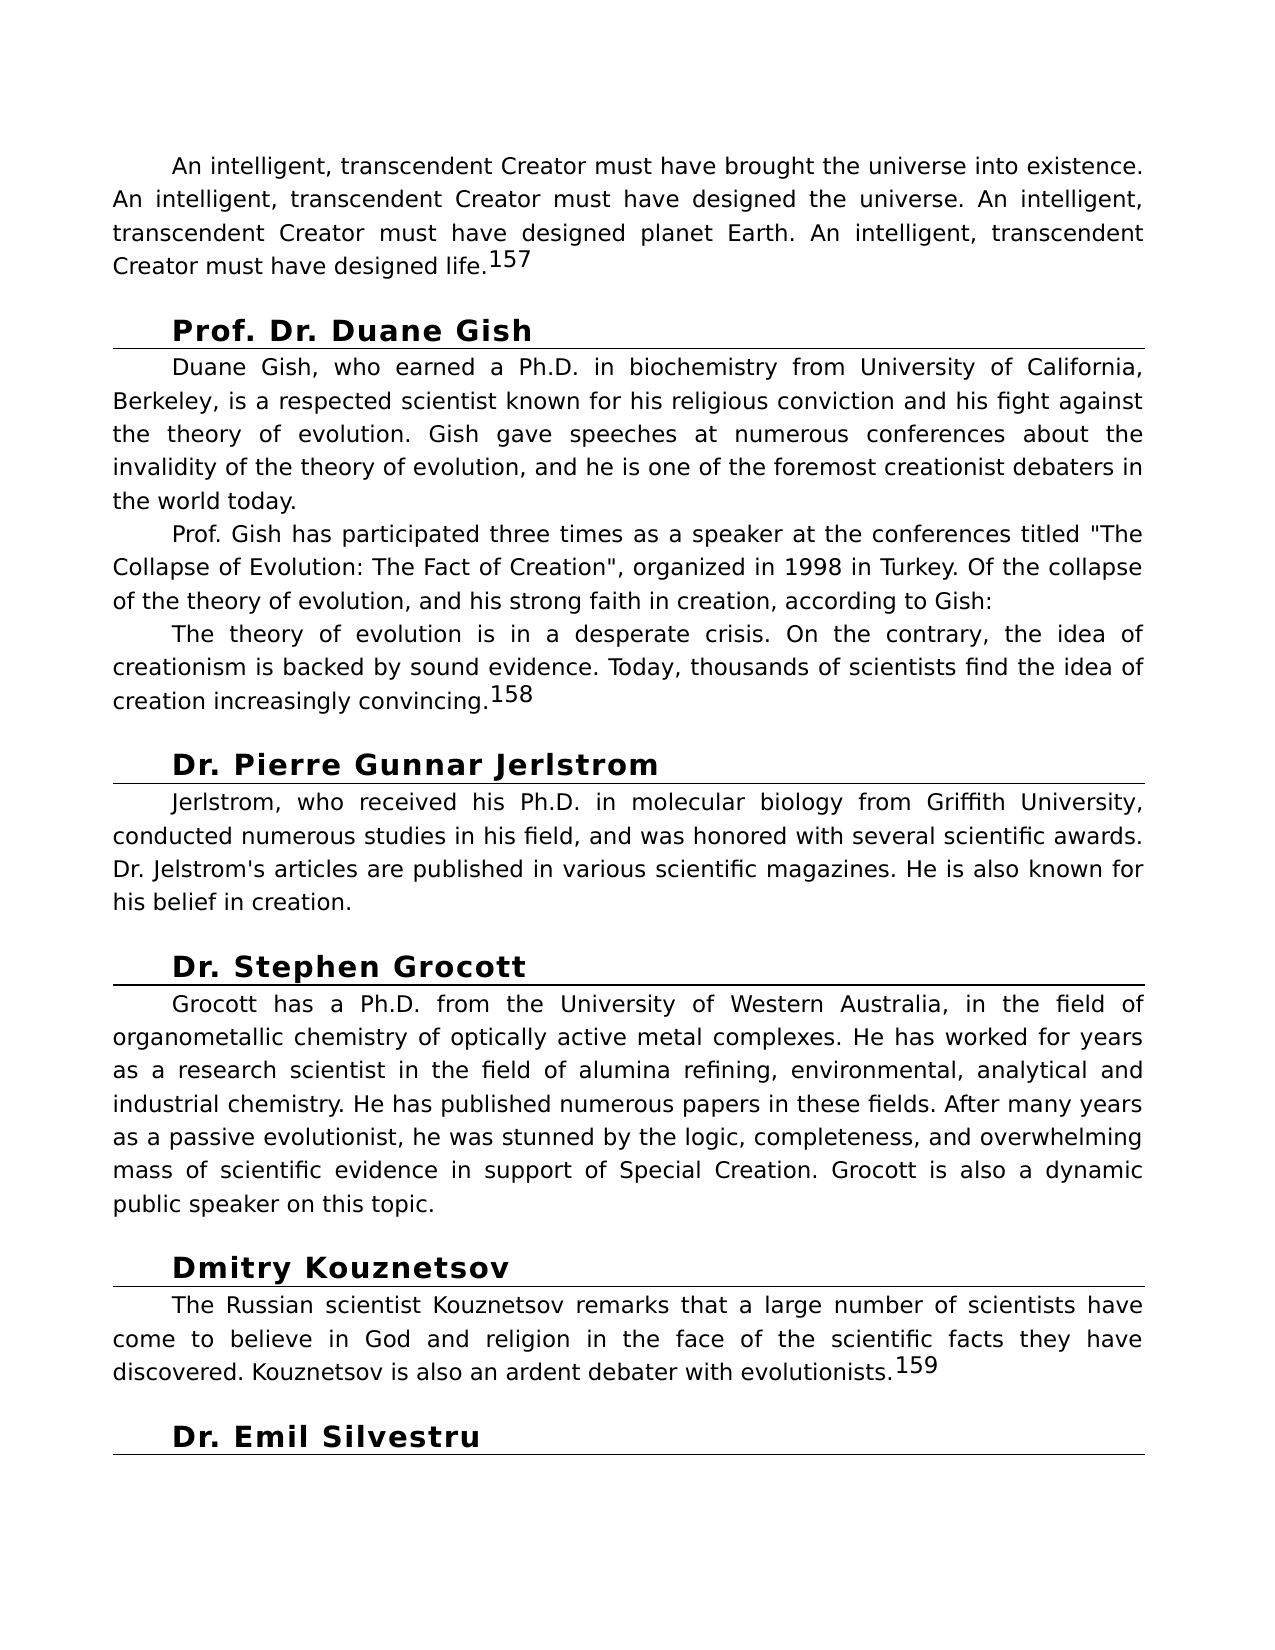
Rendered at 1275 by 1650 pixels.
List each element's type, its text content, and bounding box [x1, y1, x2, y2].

text Dr. Emil Silvestru [112, 1421, 1145, 1455]
text Prof. Gish has participated three times as a speaker at the conferences titled "The Collapse of Evolution: The Fact of Creation", organized in 1998 in Turkey. Of the collapse of the theory of evolution, and his strong faith in creation, according to Gish: [112, 516, 1145, 616]
text The Russian scientist Kouznetsov remarks that a large number of scientists have come to believe in God and religion in the face of the scientific facts they have discovered. Kouznetsov is also an ardent debater with evolutionists.159 [112, 1287, 1145, 1387]
text Prof. Dr. Duane Gish [112, 314, 1145, 349]
text Dmitry Kouznetsov [112, 1252, 1145, 1287]
text Dr. Pierre Gunnar Jerlstrom [112, 749, 1145, 784]
text Dr. Stephen Grocott [112, 951, 1145, 986]
text Jerlstrom, who received his Ph.D. in molecular biology from Griffith University, conducted numerous studies in his field, and was honored with several scientific awards. Dr. Jelstrom's articles are published in various scientific magazines. He is also known for his belief in creation. [112, 784, 1145, 917]
text The theory of evolution is in a desperate crisis. On the contrary, the idea of creationism is backed by sound evidence. Today, thousands of scientists find the idea of creation increasingly convincing.158 [112, 616, 1145, 716]
text Grocott has a Ph.D. from the University of Western Australia, in the field of organometallic chemistry of optically active metal complexes. He has worked for years as a research scientist in the field of alumina refining, environmental, analytical and industrial chemistry. He has published numerous papers in these fields. After many years as a passive evolutionist, he was stunned by the logic, completeness, and overwhelming mass of scientific evidence in support of Special Creation. Grocott is also a dynamic public speaker on this topic. [112, 986, 1145, 1219]
text An intelligent, transcendent Creator must have brought the universe into existence. An intelligent, transcendent Creator must have designed the universe. An intelligent, transcendent Creator must have designed planet Earth. An intelligent, transcendent Creator must have designed life.157 [112, 148, 1145, 281]
text Duane Gish, who earned a Ph.D. in biochemistry from University of California, Berkeley, is a respected scientist known for his religious conviction and his fight against the theory of evolution. Gish gave speeches at numerous conferences about the invalidity of the theory of evolution, and he is one of the foremost creationist debaters in the world today. [112, 349, 1145, 516]
